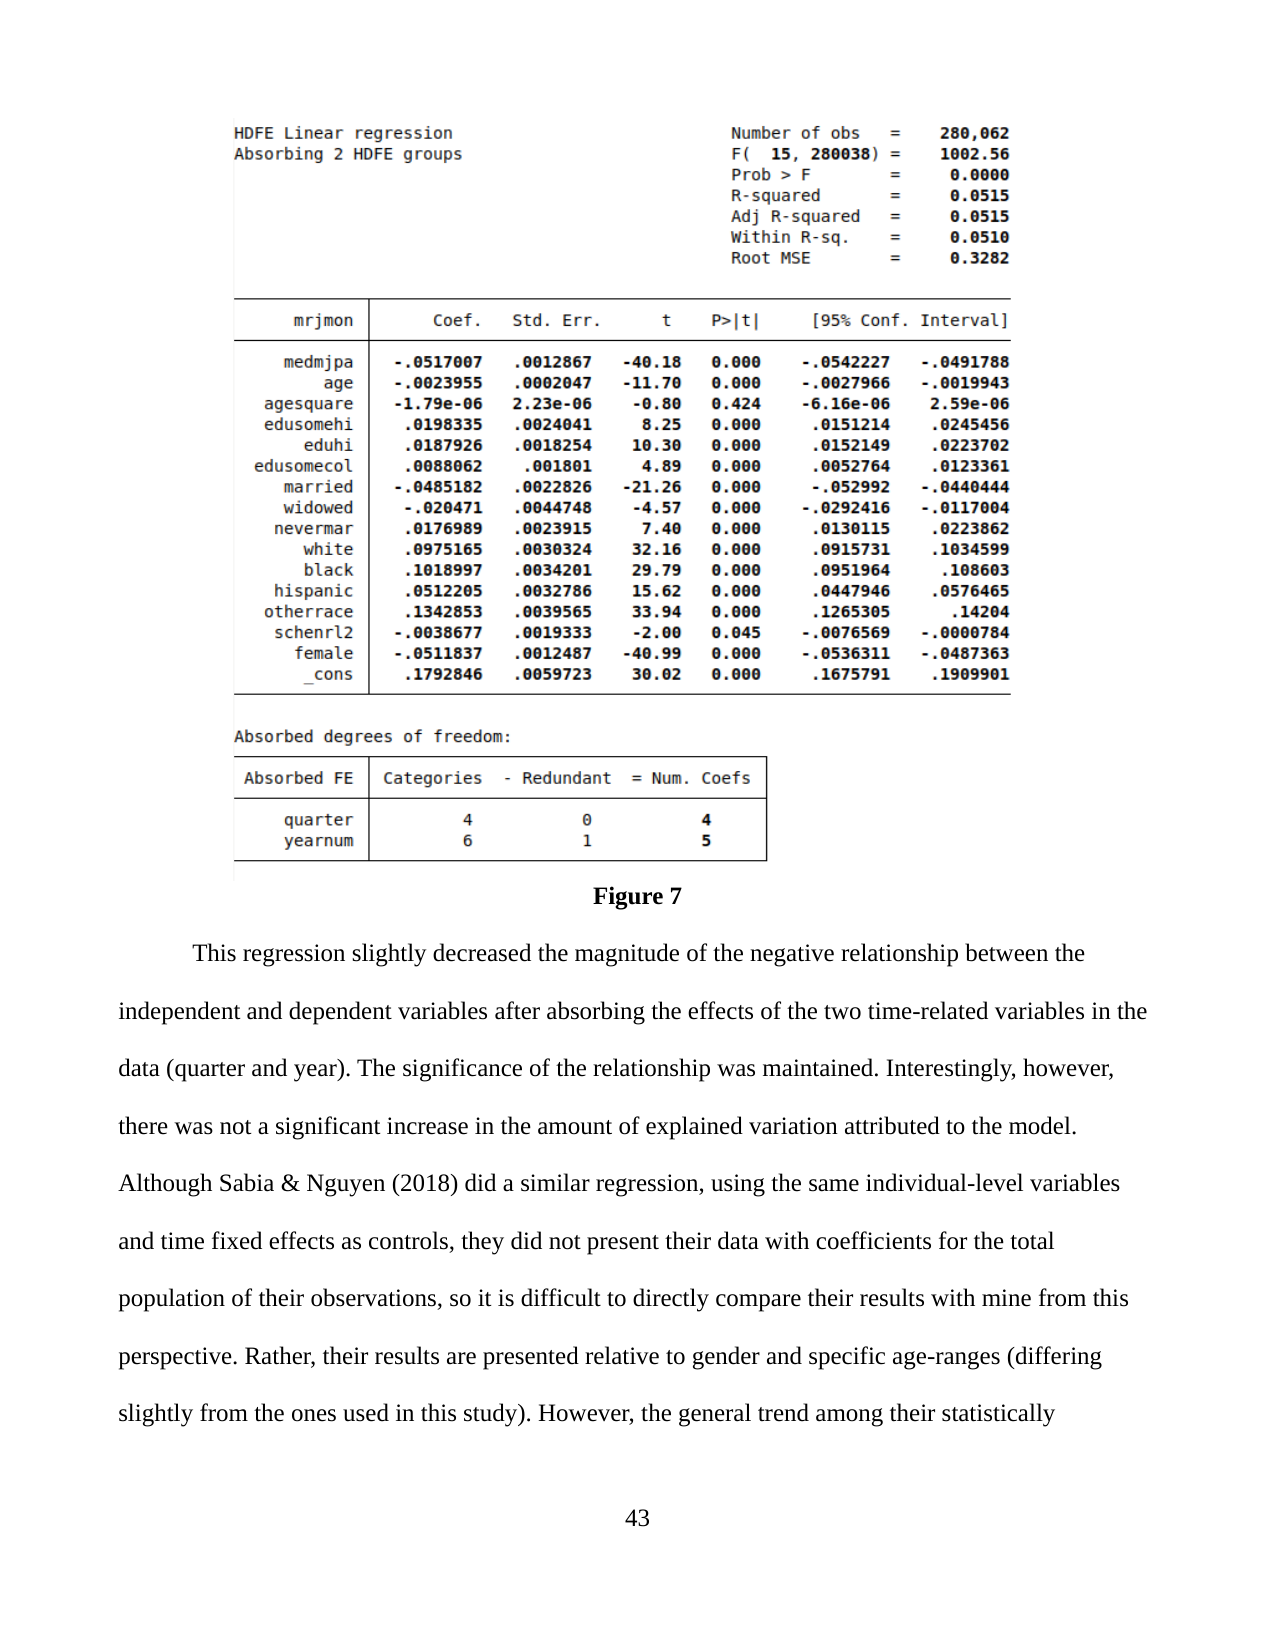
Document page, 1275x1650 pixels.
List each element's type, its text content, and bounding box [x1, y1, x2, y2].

picture [233, 118, 1042, 881]
text Figure 7 [118, 881, 1157, 909]
text This regression slightly decreased the magnitude of the negative relationship between the independent and dependent variables after absorbing the effects of the two time-related variables in the data (quarter and year). The significance of the relationship was maintained. Interestingly, however, there was not a significant increase in the amount of explained variation attributed to the model. Although Sabia & Nguyen (2018) did a similar regression, using the same individual-level variables and time fixed effects as controls, they did not present their data with coefficients for the total population of their observations, so it is difficult to directly compare their results with mine from this perspective. Rather, their results are presented relative to gender and specific age-ranges (differing slightly from the ones used in this study). However, the general trend among their statistically [118, 938, 1157, 1427]
